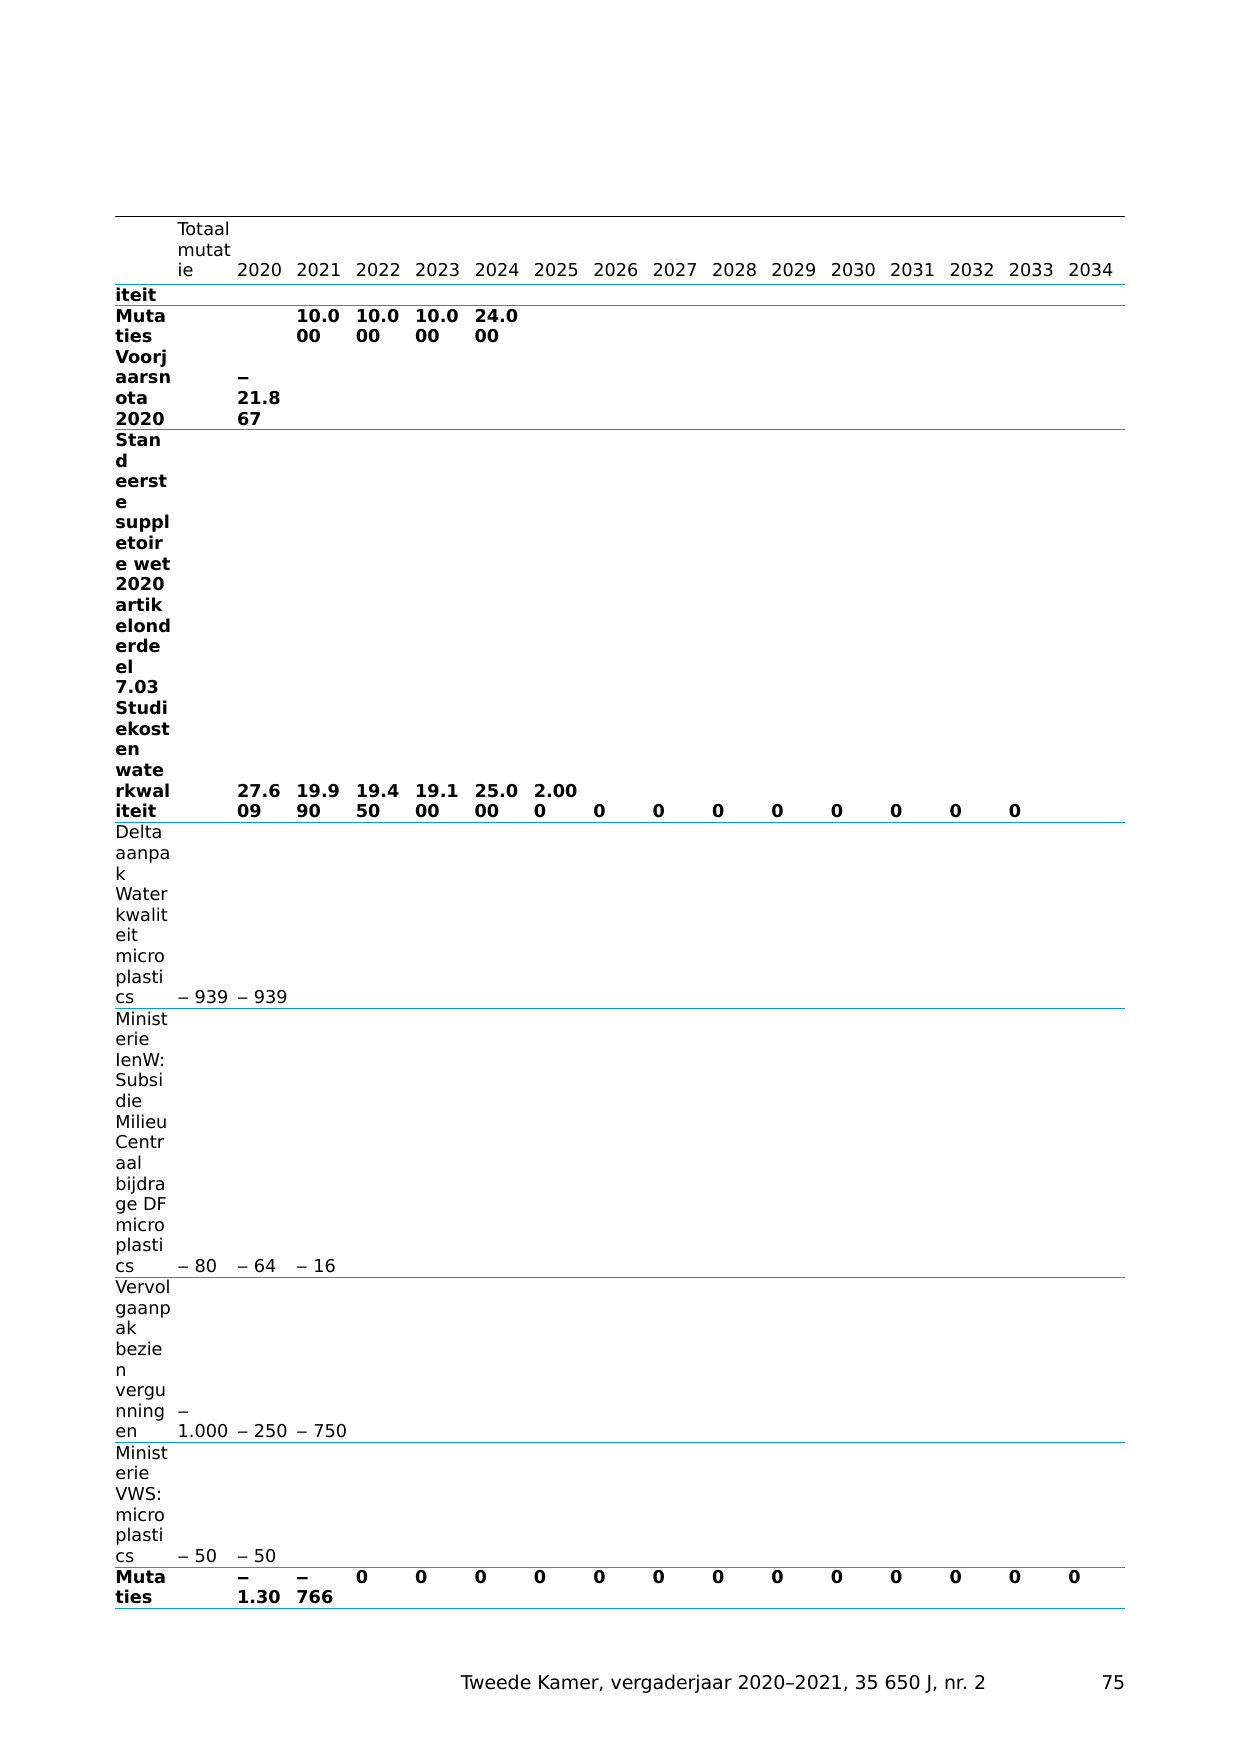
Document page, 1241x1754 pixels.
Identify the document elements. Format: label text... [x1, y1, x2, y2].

table_cell 2025 [531, 217, 590, 284]
table_cell 0 [1065, 1568, 1125, 1608]
table_cell [709, 823, 768, 1008]
table_cell 2034 [1065, 217, 1125, 284]
table_cell [887, 1443, 946, 1566]
table_cell Delta aanpak Waterkwaliteit microplastics [115, 823, 174, 1008]
table_cell [1006, 1443, 1065, 1566]
table_cell 2.000 [531, 430, 590, 822]
table_cell [650, 1443, 709, 1566]
table_cell 25.000 [471, 430, 531, 822]
table_cell [828, 1443, 887, 1566]
table_cell [887, 306, 946, 429]
table_cell ‒ 939 [175, 823, 234, 1008]
table_cell ‒ 250 [234, 1278, 293, 1442]
table_cell 10.000 [293, 306, 353, 429]
table_cell [887, 1278, 946, 1442]
table_cell [828, 1009, 887, 1277]
table_header Tabel 16 [115, 191, 1125, 216]
table_cell ‒ 939 [234, 823, 293, 1008]
table_cell 2030 [828, 217, 887, 284]
table_cell [887, 1009, 946, 1277]
table_cell ‒ 16 [293, 1009, 353, 1277]
table_cell 0 [887, 1568, 946, 1608]
table_cell Mutaties [115, 1568, 174, 1608]
table_cell ‒ 50 [175, 1443, 234, 1566]
table_cell Ministerie IenW: Subsidie Milieu Centraal bijdrage DF microplastics [115, 1009, 174, 1277]
table_cell ‒ 50 [234, 1443, 293, 1566]
table_cell 0 [650, 1568, 709, 1608]
table_cell [768, 306, 828, 429]
table_cell 2020 [234, 217, 293, 284]
table_cell [353, 1443, 412, 1566]
table_cell [709, 1278, 768, 1442]
table_cell 0 [471, 1568, 531, 1608]
table_cell [887, 285, 946, 305]
table_cell [412, 1443, 471, 1566]
table_cell [175, 1568, 234, 1608]
table_cell [590, 1009, 649, 1277]
table_cell Vervolgaanpak bezien vergunningen [115, 1278, 174, 1442]
table_cell Ministerie VWS: microplastics [115, 1443, 174, 1566]
table_cell 0 [590, 1568, 649, 1608]
table_cell [650, 1009, 709, 1277]
table_cell 2031 [887, 217, 946, 284]
table_cell [1006, 1009, 1065, 1277]
table_cell 0 [709, 1568, 768, 1608]
table_cell 0 [768, 1568, 828, 1608]
table_cell 0 [650, 430, 709, 822]
table_cell [353, 1009, 412, 1277]
table_cell [1065, 306, 1125, 429]
table_cell 2029 [768, 217, 828, 284]
table_cell [175, 306, 234, 429]
table_cell Mutaties Voorjaarsnota 2020 [115, 306, 174, 429]
table_cell [353, 823, 412, 1008]
table_cell 0 [768, 430, 828, 822]
table_cell [293, 823, 353, 1008]
table_cell [471, 1009, 531, 1277]
table_cell [1006, 285, 1065, 305]
table_cell [650, 306, 709, 429]
table_cell [887, 823, 946, 1008]
table_cell [293, 285, 353, 305]
table_cell [768, 823, 828, 1008]
table_cell 0 [946, 1568, 1006, 1608]
table_cell [234, 285, 293, 305]
table_cell 0 [946, 430, 1006, 822]
table_cell 0 [590, 430, 649, 822]
table_cell ‒ 21.867 [234, 306, 293, 429]
table_cell [353, 285, 412, 305]
table_cell [531, 285, 590, 305]
table_cell 0 [531, 1568, 590, 1608]
table_cell ‒ 750 [293, 1278, 353, 1442]
table_cell 0 [412, 1568, 471, 1608]
table_cell ‒ 766 [293, 1568, 353, 1608]
table_cell [175, 285, 234, 305]
table_cell [650, 1278, 709, 1442]
table_cell 10.000 [353, 306, 412, 429]
table_cell 0 [709, 430, 768, 822]
table_cell [828, 823, 887, 1008]
table_cell 0 [353, 1568, 412, 1608]
table_cell 0 [887, 430, 946, 822]
table_cell ‒ 64 [234, 1009, 293, 1277]
table_cell 2021 [293, 217, 353, 284]
table_cell [709, 285, 768, 305]
table_cell [946, 1009, 1006, 1277]
table_cell [590, 306, 649, 429]
table_cell [590, 1443, 649, 1566]
table_cell [828, 285, 887, 305]
table_cell 19.100 [412, 430, 471, 822]
table_cell [768, 1009, 828, 1277]
table_cell [1065, 1278, 1125, 1442]
table_cell ‒ 1.000 [175, 1278, 234, 1442]
table_cell 24.000 [471, 306, 531, 429]
table_cell [531, 1009, 590, 1277]
table_cell [412, 285, 471, 305]
table_cell [768, 1278, 828, 1442]
table_cell 2026 [590, 217, 649, 284]
table_cell [1006, 306, 1065, 429]
table_cell [412, 1278, 471, 1442]
table_cell [115, 217, 174, 284]
table_cell [590, 285, 649, 305]
table_cell [946, 1278, 1006, 1442]
table_cell [768, 1443, 828, 1566]
table_cell [946, 306, 1006, 429]
table_cell [1065, 823, 1125, 1008]
table_cell 2033 [1006, 217, 1065, 284]
table_cell [768, 285, 828, 305]
table_cell [946, 1443, 1006, 1566]
table_cell [1065, 285, 1125, 305]
table_cell [709, 1009, 768, 1277]
table_cell Stand eerste suppletoire wet 2020 artikelonderdeel 7.03 Studiekosten waterkwaliteit [115, 430, 174, 822]
table_cell [412, 823, 471, 1008]
table_cell ‒ 1.30 [234, 1568, 293, 1608]
table_cell [709, 306, 768, 429]
table_cell [471, 823, 531, 1008]
table_cell [531, 306, 590, 429]
table_cell [353, 1278, 412, 1442]
table_cell Totaal mutatie [175, 217, 234, 284]
table_cell [590, 1278, 649, 1442]
table_cell [650, 285, 709, 305]
table_cell 19.990 [293, 430, 353, 822]
table_cell 2023 [412, 217, 471, 284]
table_cell 0 [1006, 430, 1065, 822]
table_cell iteit [115, 285, 174, 305]
table_cell 2032 [946, 217, 1006, 284]
table_cell 27.609 [234, 430, 293, 822]
table_cell [590, 823, 649, 1008]
table_cell 0 [1006, 1568, 1065, 1608]
table_cell 0 [828, 1568, 887, 1608]
table_cell [828, 1278, 887, 1442]
table_cell 2022 [353, 217, 412, 284]
table_cell [531, 823, 590, 1008]
table_cell [1065, 1443, 1125, 1566]
table_cell [471, 1443, 531, 1566]
table_cell [828, 306, 887, 429]
table_cell [946, 823, 1006, 1008]
table_cell [293, 1443, 353, 1566]
table_cell [175, 430, 234, 822]
table_cell [650, 823, 709, 1008]
table_cell 2028 [709, 217, 768, 284]
table_cell 2027 [650, 217, 709, 284]
table_cell [412, 1009, 471, 1277]
table_cell 0 [828, 430, 887, 822]
table_cell [531, 1278, 590, 1442]
table_cell [709, 1443, 768, 1566]
table_cell [1065, 430, 1125, 822]
table_cell ‒ 80 [175, 1009, 234, 1277]
table_cell [531, 1443, 590, 1566]
table_cell [1006, 823, 1065, 1008]
table_cell [946, 285, 1006, 305]
table_cell [471, 1278, 531, 1442]
table_cell 2024 [471, 217, 531, 284]
table_cell [471, 285, 531, 305]
table_cell [1065, 1009, 1125, 1277]
table_cell 19.450 [353, 430, 412, 822]
table_cell [1006, 1278, 1065, 1442]
table_cell 10.000 [412, 306, 471, 429]
